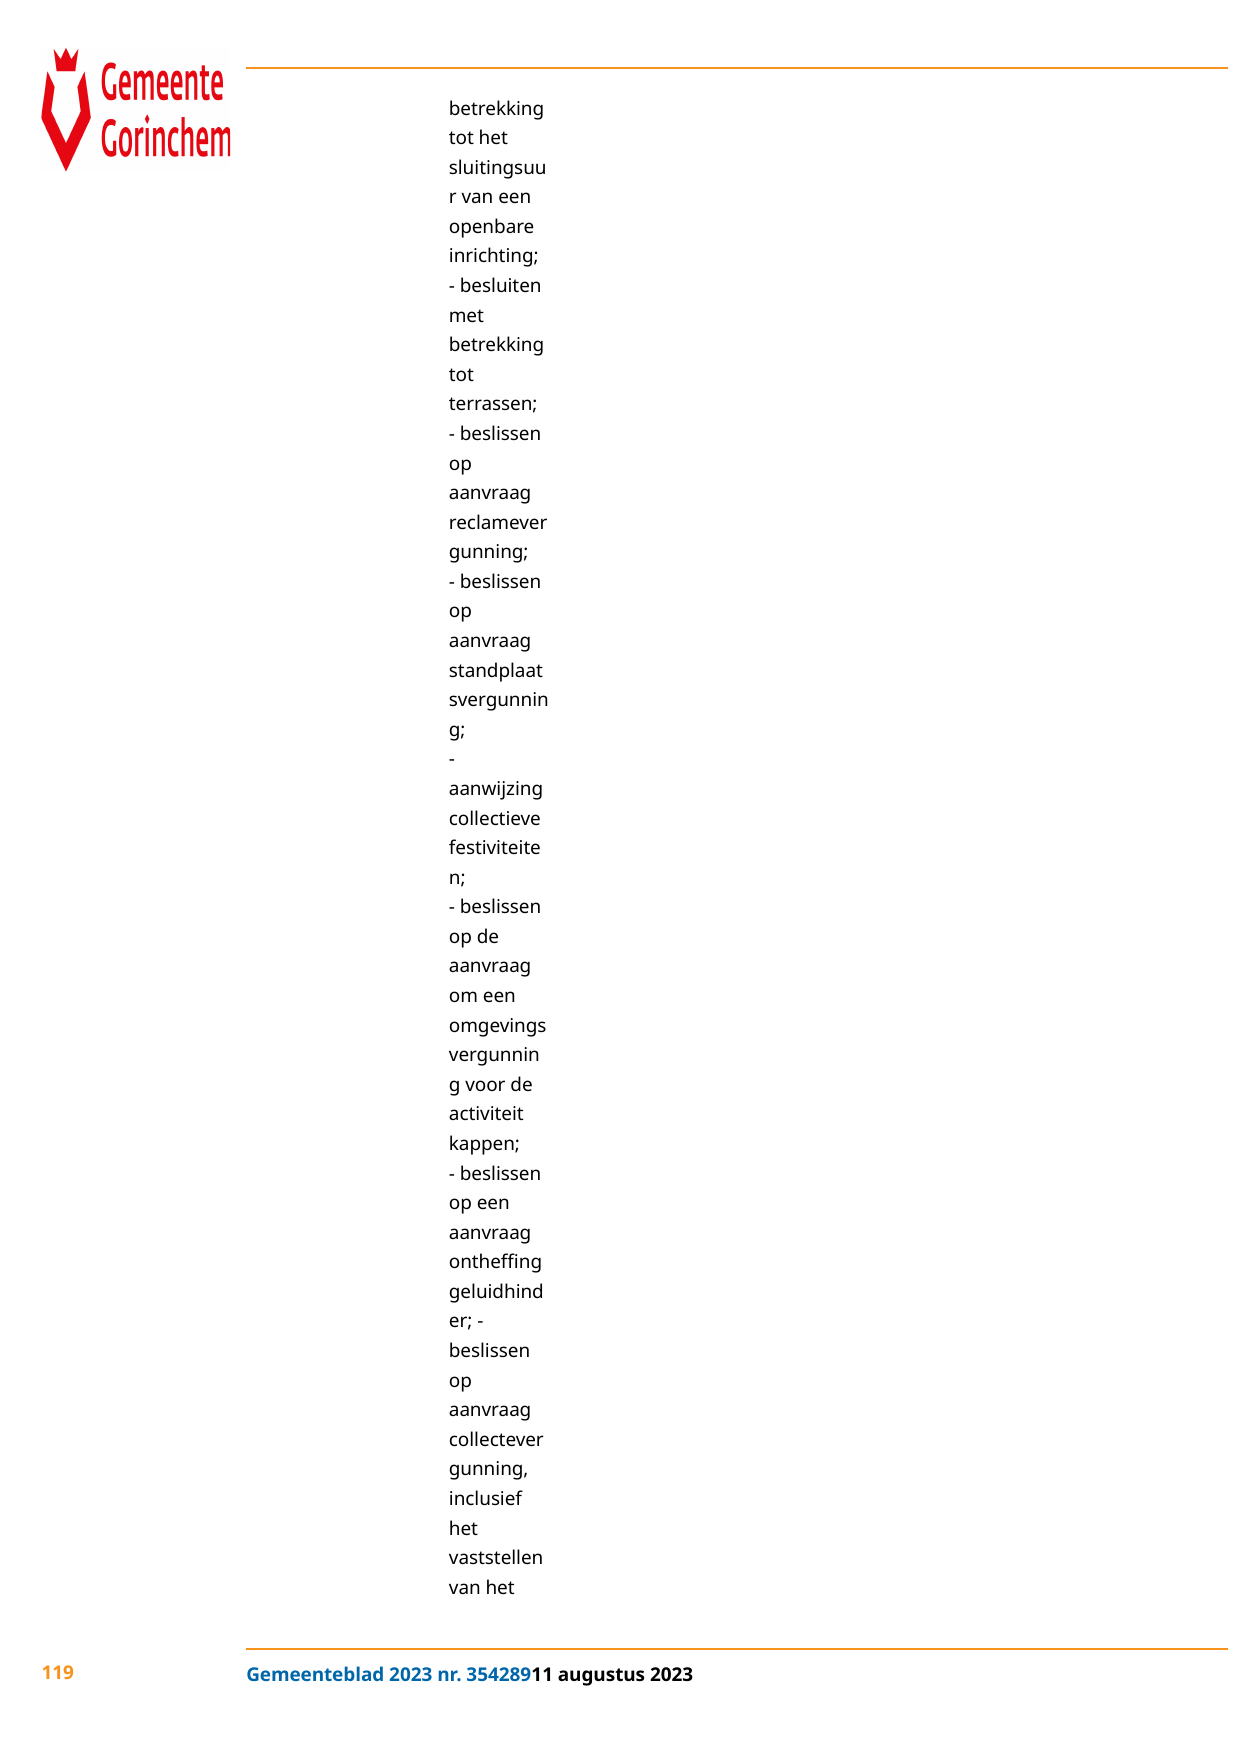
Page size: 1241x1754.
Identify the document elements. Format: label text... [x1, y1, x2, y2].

table_cell [549, 95, 649, 1600]
table_cell [850, 95, 951, 1600]
picture [41, 47, 231, 172]
table_cell [348, 95, 449, 1600]
table_cell [951, 95, 1051, 1600]
table_cell [1051, 95, 1152, 1600]
table_cell [248, 95, 348, 1600]
table_cell [750, 95, 850, 1600]
table_cell betrekking tot het sluitingsuur van een openbare inrichting; - besluiten met betrekking tot terrassen; - beslissen op aanvraag reclamevergunning; - beslissen op aanvraag standplaatsvergunning; - aanwijzing collectieve festiviteiten; - beslissen op de aanvraag om een omgevingsvergunning voor de activiteit kappen; - beslissen op een aanvraag ontheffing geluidhinder; - beslissen op aanvraag collectevergunning, inclusief het vaststellen van het [449, 95, 549, 1600]
table_cell [650, 95, 750, 1600]
